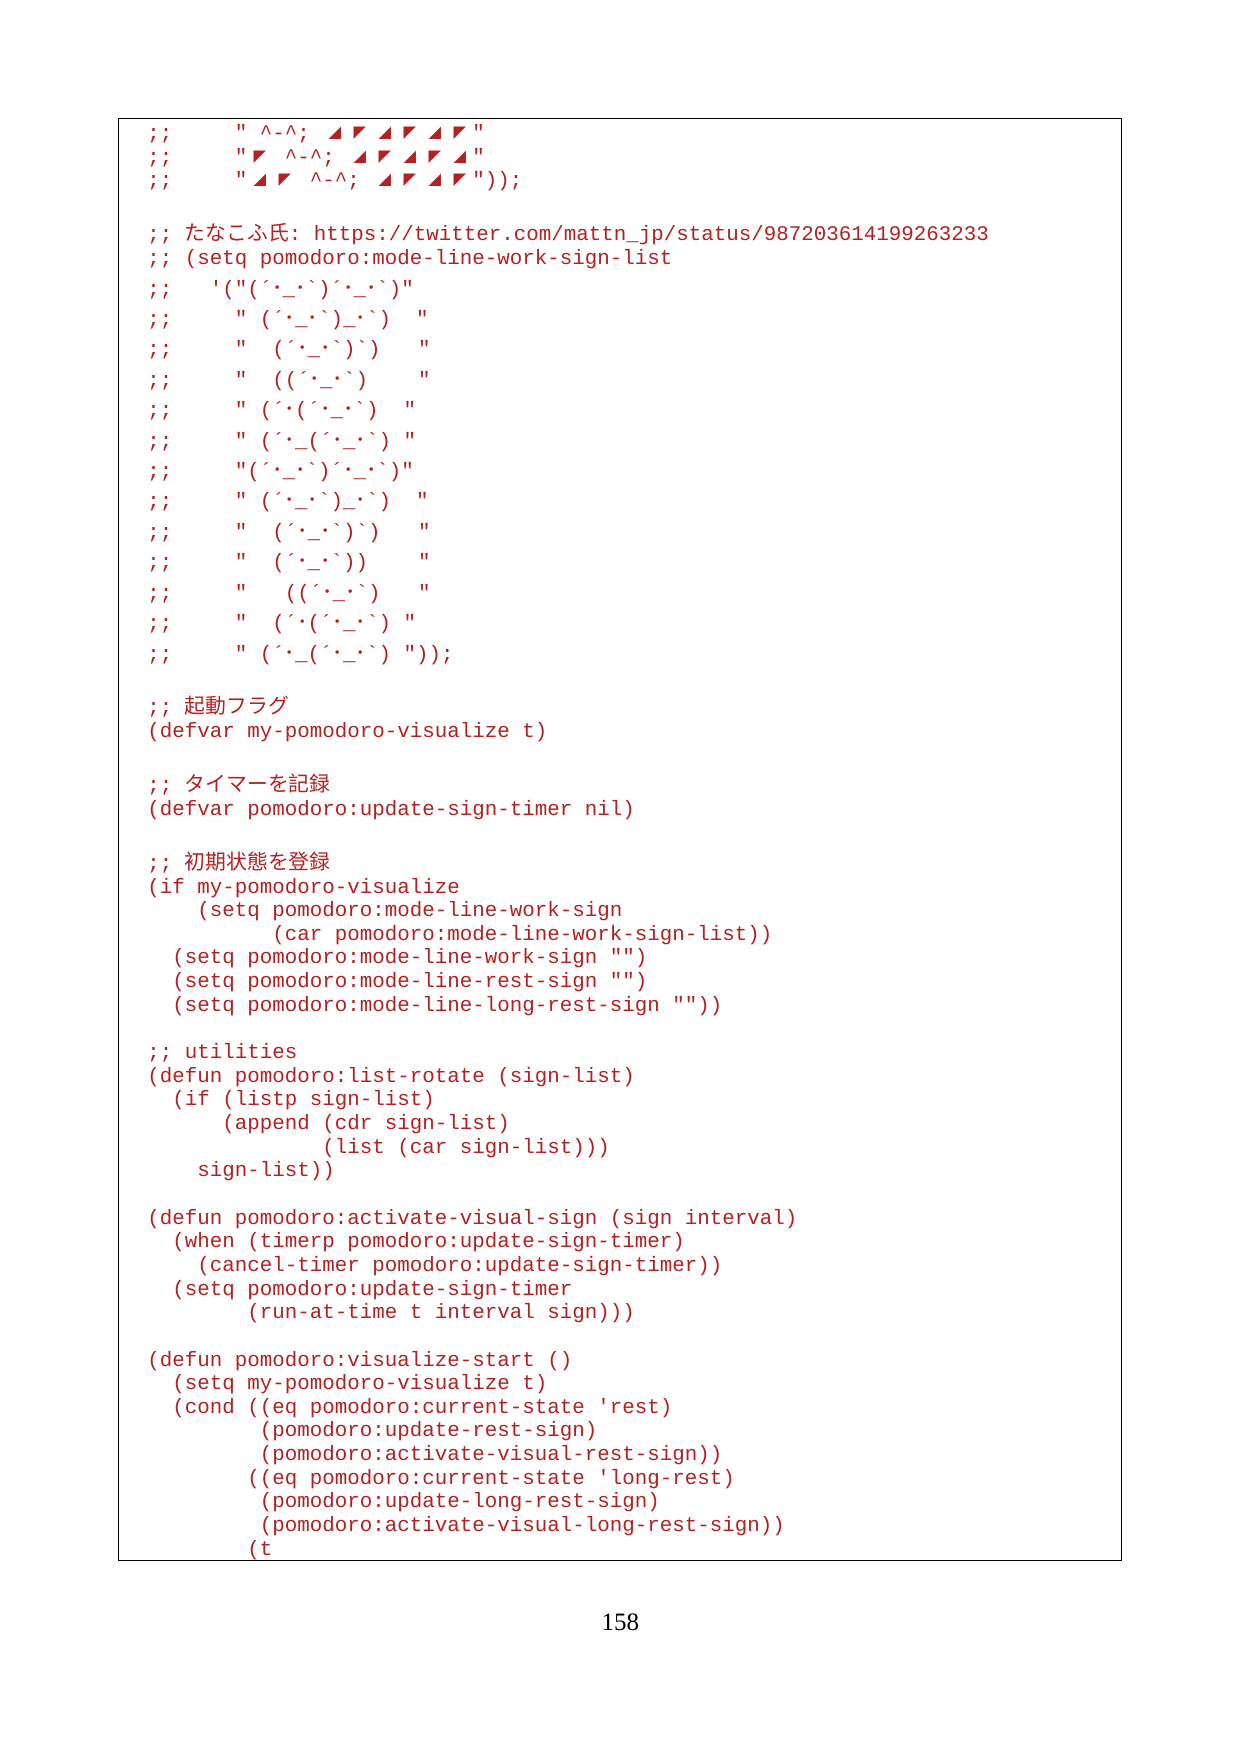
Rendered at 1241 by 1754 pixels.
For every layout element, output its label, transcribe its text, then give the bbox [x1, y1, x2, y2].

text ;; " ^-^; ◢◤◢◤◢◤" [119, 119, 1121, 142]
text (run-at-time t interval sign))) [119, 1297, 1121, 1321]
text ;; "(´･_･`)´･_･`)" [119, 449, 1121, 480]
text (setq pomodoro:mode-line-rest-sign "") [119, 966, 1121, 990]
text ;; " (´･_･`)`) " [119, 328, 1121, 358]
text ;; "◢◤ ^-^; ◢◤◢◤")); [119, 165, 1121, 189]
text ;; " (´･_･`)_･`) " [119, 297, 1121, 328]
text (setq pomodoro:mode-line-long-rest-sign "")) [119, 990, 1121, 1013]
text ;; " (´･_･`)) " [119, 541, 1121, 571]
text ;; タイマーを記録 [119, 763, 1121, 794]
text ;; "◤ ^-^; ◢◤◢◤◢" [119, 142, 1121, 165]
text (defun pomodoro:list-rotate (sign-list) [119, 1061, 1121, 1084]
text ;; " (´･(´･_･`) " [119, 388, 1121, 419]
text ;; 起動フラグ [119, 686, 1121, 716]
text ((eq pomodoro:current-state 'long-rest) [119, 1463, 1121, 1486]
text ;; " (´･_･`)`) " [119, 510, 1121, 541]
text ;; utilities [119, 1037, 1121, 1061]
text ;; " (´･_･`)_･`) " [119, 480, 1121, 510]
text ;; (setq pomodoro:mode-line-work-sign-list [119, 243, 1121, 267]
text (if my-pomodoro-visualize [119, 872, 1121, 895]
text (append (cdr sign-list) [119, 1108, 1121, 1132]
text ;; たなこふ氏: https://twitter.com/mattn_jp/status/987203614199263233 [119, 213, 1121, 243]
text (pomodoro:activate-visual-rest-sign)) [119, 1439, 1121, 1463]
text ;; " (´･_(´･_･`) ")); [119, 632, 1121, 662]
text (car pomodoro:mode-line-work-sign-list)) [119, 919, 1121, 943]
text ;; 初期状態を登録 [119, 841, 1121, 872]
text (setq pomodoro:mode-line-work-sign "") [119, 943, 1121, 966]
text (defun pomodoro:visualize-start () [119, 1344, 1121, 1368]
text (pomodoro:update-rest-sign) [119, 1416, 1121, 1439]
text (cancel-timer pomodoro:update-sign-timer)) [119, 1250, 1121, 1274]
text (defvar my-pomodoro-visualize t) [119, 716, 1121, 740]
text ;; " ((´･_･`) " [119, 571, 1121, 601]
text (pomodoro:activate-visual-long-rest-sign)) [119, 1510, 1121, 1534]
text (setq my-pomodoro-visualize t) [119, 1368, 1121, 1392]
text (cond ((eq pomodoro:current-state 'rest) [119, 1392, 1121, 1416]
text sign-list)) [119, 1155, 1121, 1179]
text (setq pomodoro:mode-line-work-sign [119, 895, 1121, 919]
text ;; " (´･_(´･_･`) " [119, 419, 1121, 449]
text (if (listp sign-list) [119, 1084, 1121, 1108]
text (pomodoro:update-long-rest-sign) [119, 1486, 1121, 1510]
text (defvar pomodoro:update-sign-timer nil) [119, 794, 1121, 818]
text (when (timerp pomodoro:update-sign-timer) [119, 1226, 1121, 1250]
text ;; '("(´･_･`)´･_･`)" [119, 267, 1121, 297]
text ;; " ((´･_･`) " [119, 358, 1121, 388]
text (defun pomodoro:activate-visual-sign (sign interval) [119, 1203, 1121, 1226]
text ;; " (´･(´･_･`) " [119, 601, 1121, 632]
text (setq pomodoro:update-sign-timer [119, 1274, 1121, 1297]
text (list (car sign-list))) [119, 1132, 1121, 1155]
text (t [119, 1534, 1121, 1560]
